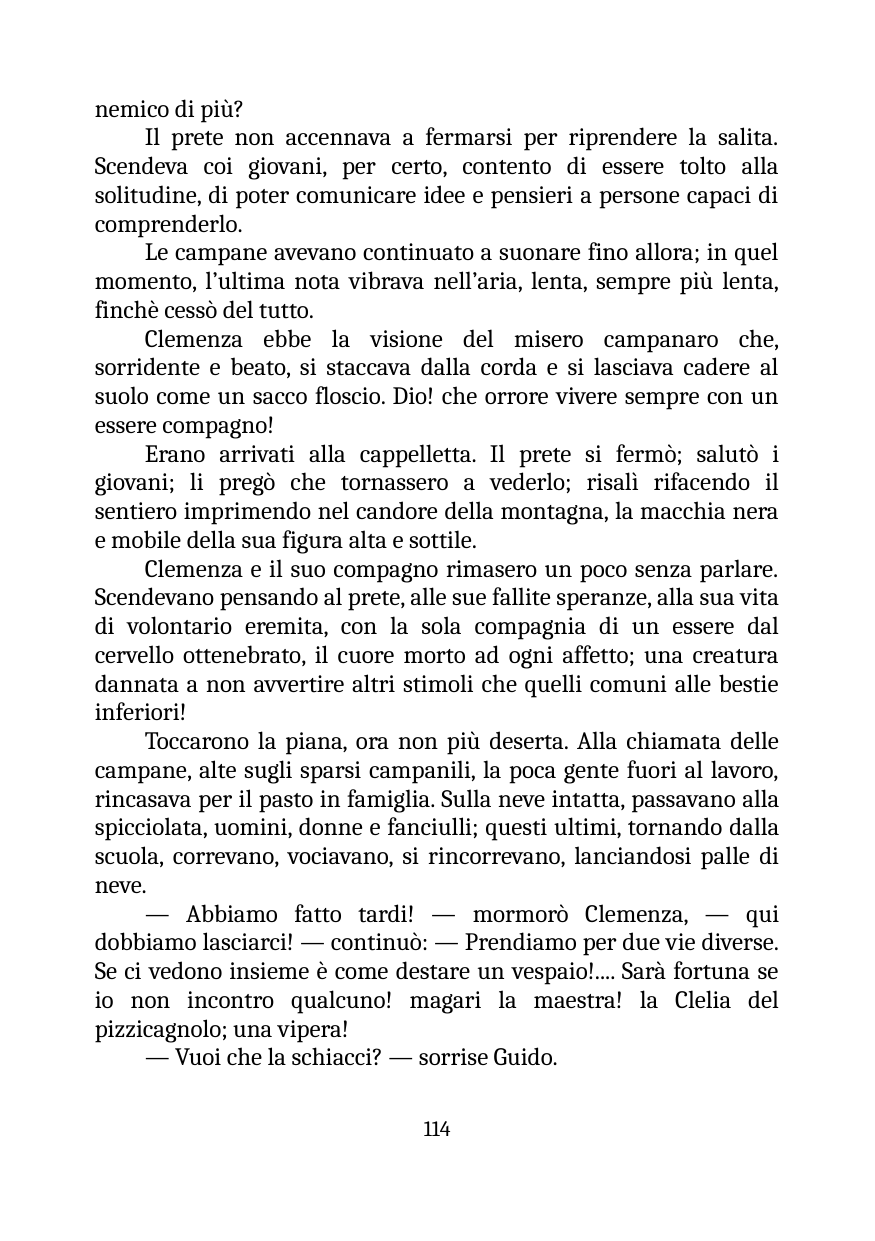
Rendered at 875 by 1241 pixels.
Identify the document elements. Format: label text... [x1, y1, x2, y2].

text — Abbiamo fatto tardi! — mormorò Clemenza, — qui dobbiamo lasciarci! — continuò: — Prendiamo per due vie diverse. Se ci vedono insieme è come destare un vespaio!.... Sarà fortuna se io non incontro qualcuno! magari la maestra! la Clelia del pizzicagnolo; una vipera! [94, 899, 779, 1043]
text nemico di più? [94, 94, 779, 123]
text Erano arrivati alla cappelletta. Il prete si fermò; salutò i giovani; li pregò che tornassero a vederlo; risalì rifacendo il sentiero imprimendo nel candore della montagna, la macchia nera e mobile della sua figura alta e sottile. [94, 439, 779, 554]
text Toccarono la piana, ora non più deserta. Alla chiamata delle campane, alte sugli sparsi campanili, la poca gente fuori al lavoro, rincasava per il pasto in famiglia. Sulla neve intatta, passavano alla spicciolata, uomini, donne e fanciulli; questi ultimi, tornando dalla scuola, correvano, vociavano, si rincorrevano, lanciandosi palle di neve. [94, 727, 779, 899]
text Le campane avevano continuato a suonare fino allora; in quel momento, l’ultima nota vibrava nell’aria, lenta, sempre più lenta, finchè cessò del tutto. [94, 238, 779, 324]
text Clemenza ebbe la visione del misero campanaro che, sorridente e beato, si staccava dalla corda e si lasciava cadere al suolo come un sacco floscio. Dio! che orrore vivere sempre con un essere compagno! [94, 324, 779, 439]
text Clemenza e il suo compagno rimasero un poco senza parlare. Scendevano pensando al prete, alle sue fallite speranze, alla sua vita di volontario eremita, con la sola compagnia di un essere dal cervello ottenebrato, il cuore morto ad ogni affetto; una creatura dannata a non avvertire altri stimoli che quelli comuni alle bestie inferiori! [94, 554, 779, 727]
text — Vuoi che la schiacci? — sorrise Guido. [94, 1043, 779, 1072]
text Il prete non accennava a fermarsi per riprendere la salita. Scendeva coi giovani, per certo, contento di essere tolto alla solitudine, di poter comunicare idee e pensieri a persone capaci di comprenderlo. [94, 123, 779, 238]
